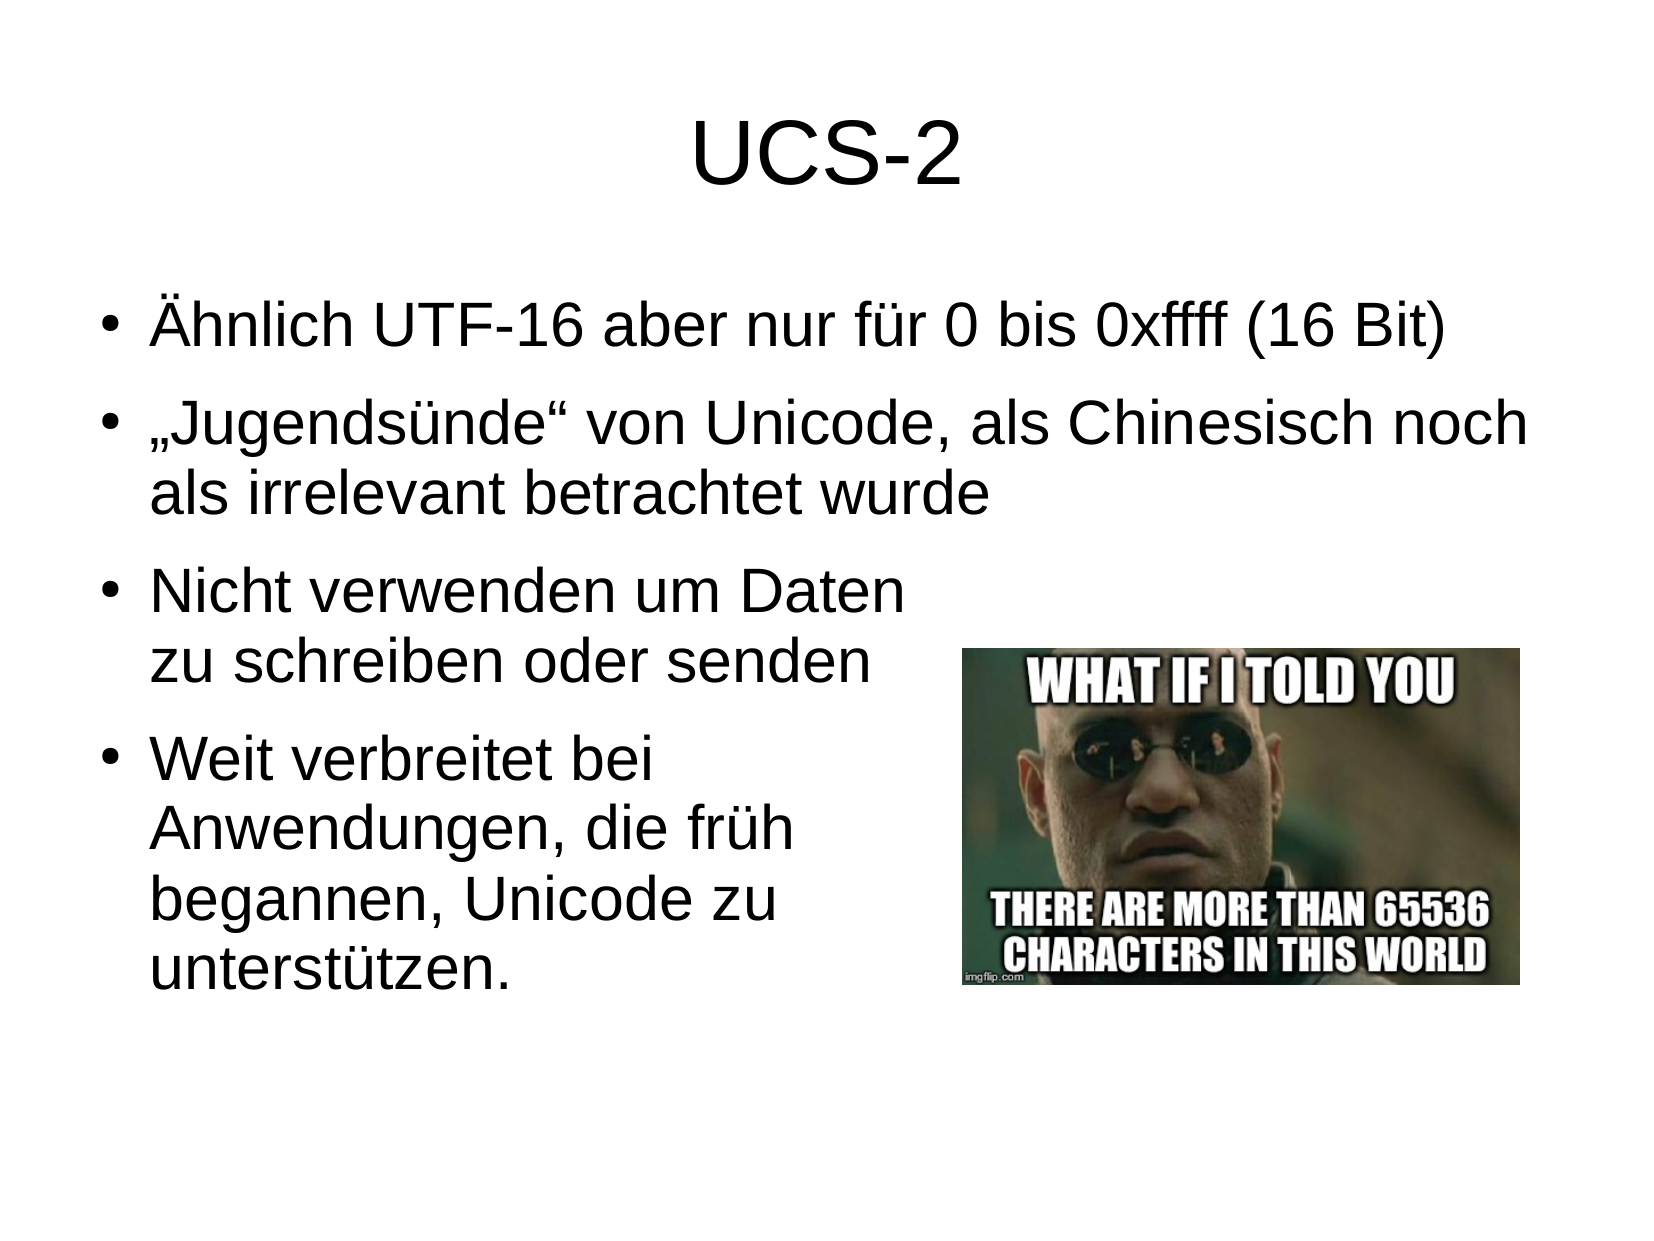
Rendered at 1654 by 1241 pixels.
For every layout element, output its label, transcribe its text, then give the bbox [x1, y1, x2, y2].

list Ähnlich UTF-16 aber nur für 0 bis 0xffff (16 Bit) „Jugendsünde“ von Unicode, als Chinesisch noch als irrelevant betrachtet wurde Nicht verwenden um Daten zu schreiben oder senden Weit verbreitet bei Anwendungen, die früh begannen, Unicode zu unterstützen. [82, 290, 1571, 1010]
picture [962, 648, 1520, 985]
title UCS-2 [82, 49, 1571, 257]
